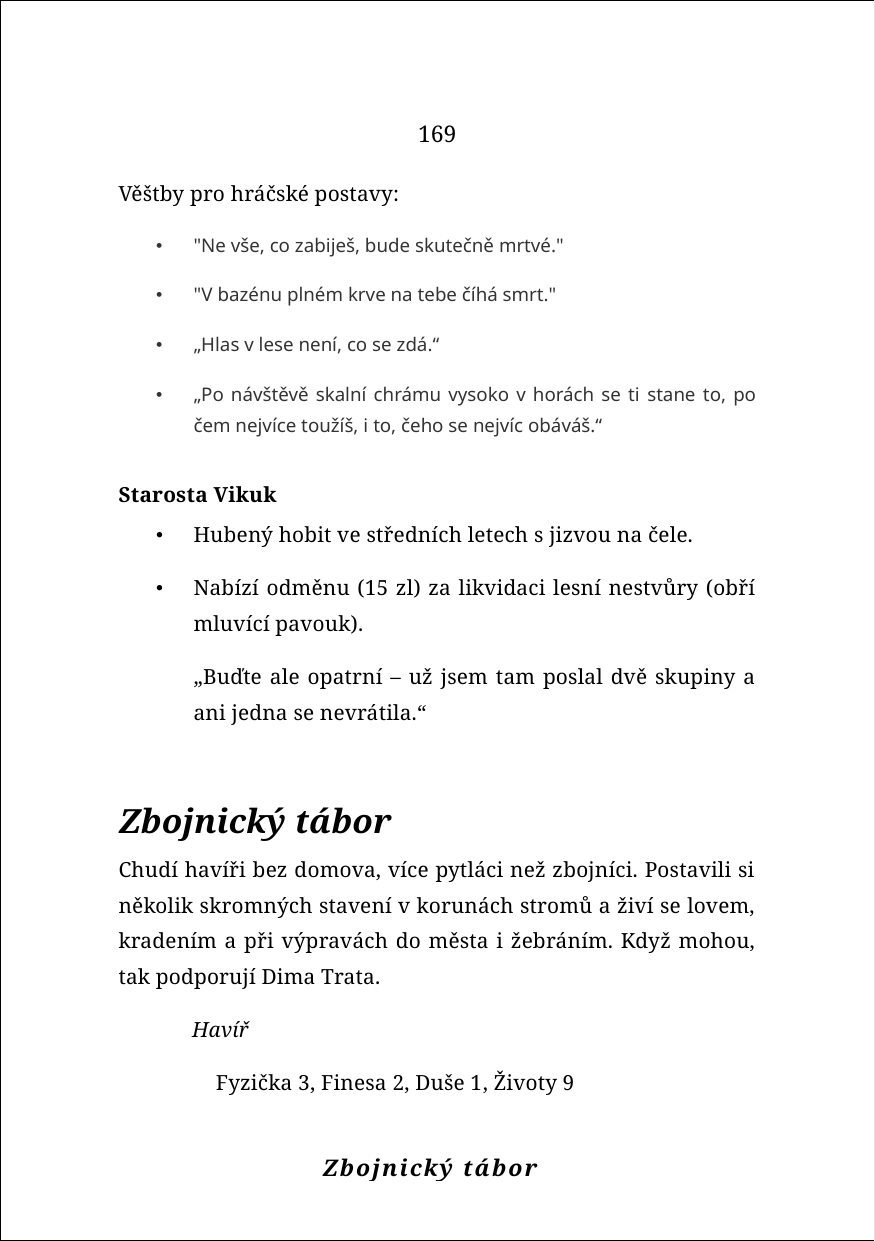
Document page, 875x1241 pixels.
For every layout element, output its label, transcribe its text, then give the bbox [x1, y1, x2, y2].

subtitle Starosta Vikuk [118, 480, 756, 508]
list Hubený hobit ve středních letech s jizvou na čele. [156, 520, 756, 549]
list „Po návštěvě skalní chrámu vysoko v horách se ti stane to, po čem nejvíce toužíš, i to, čeho se nejvíc obáváš.“ [156, 381, 756, 438]
list Havíř [162, 1015, 756, 1044]
subtitle Zbojnický tábor [118, 798, 756, 844]
list „Hlas v lese není, co se zdá.“ [156, 331, 756, 357]
text Věštby pro hráčské postavy: [118, 179, 756, 207]
list Fyzička 3, Finesa 2, Duše 1, Životy 9 [162, 1068, 756, 1097]
list "Ne vše, co zabiješ, bude skutečně mrtvé." [156, 232, 756, 258]
list „Buďte ale opatrní – už jsem tam poslal dvě skupiny a ani jedna se nevrátila.“ [156, 662, 756, 726]
text Chudí havíři bez domova, více pytláci než zbojníci. Postavili si několik skromných stavení v korunách stromů a živí se lovem, kradením a při výpravách do města i žebráním. Když mohou, tak podporují Dima Trata. [118, 856, 756, 991]
list "V bazénu plném krve na tebe číhá smrt." [156, 282, 756, 307]
list Nabízí odměnu (15 zl) za likvidaci lesní nestvůry (obří mluvící pavouk). [156, 573, 756, 637]
